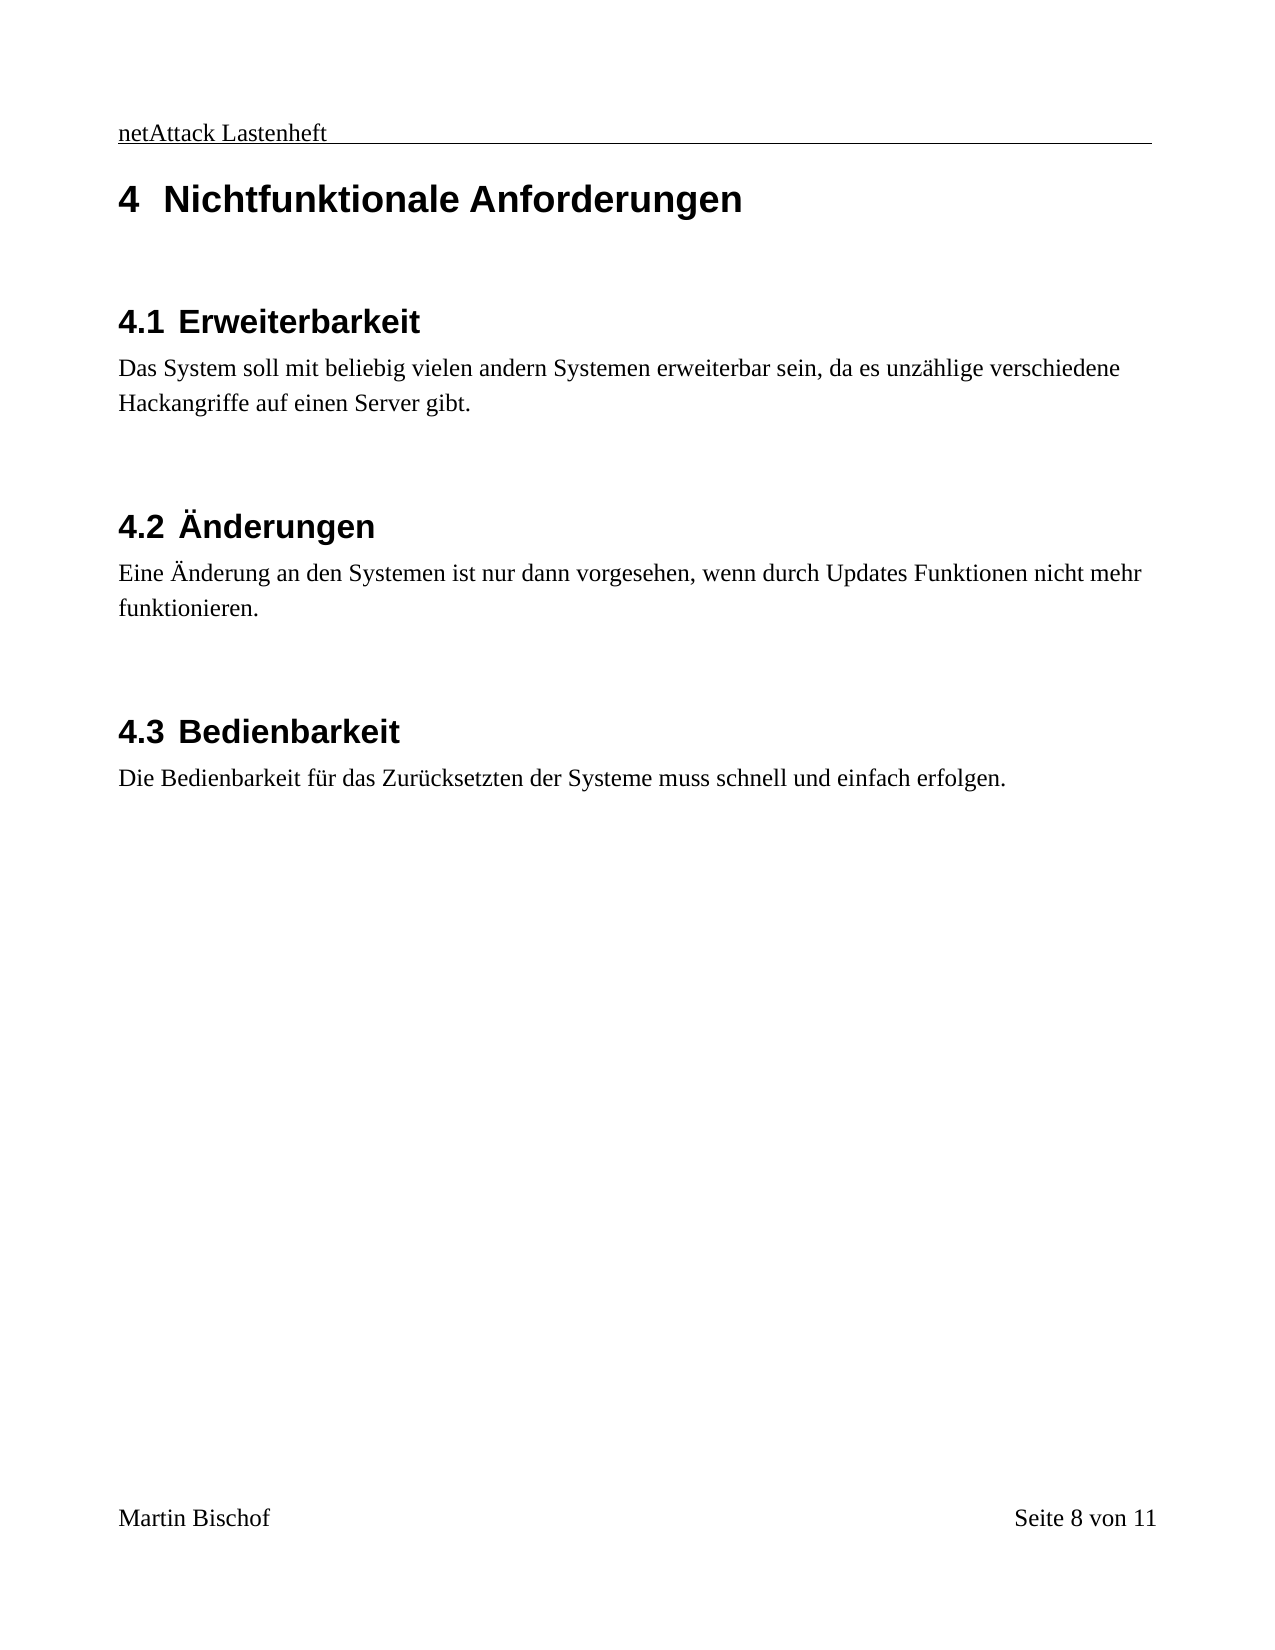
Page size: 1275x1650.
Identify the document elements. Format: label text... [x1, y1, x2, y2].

text Eine Änderung an den Systemen ist nur dann vorgesehen, wenn durch Updates Funktionen nicht mehr funktionieren. [118, 558, 1157, 621]
subtitle Nichtfunktionale Anforderungen [118, 176, 1157, 220]
text Das System soll mit beliebig vielen andern Systemen erweiterbar sein, da es unzählige verschiedene Hackangriffe auf einen Server gibt. [118, 353, 1157, 417]
text Die Bedienbarkeit für das Zurücksetzten der Systeme muss schnell und einfach erfolgen. [118, 763, 1157, 791]
subtitle Erweiterbarkeit [118, 302, 1157, 341]
subtitle Bedienbarkeit [118, 712, 1157, 750]
subtitle Änderungen [118, 507, 1157, 546]
